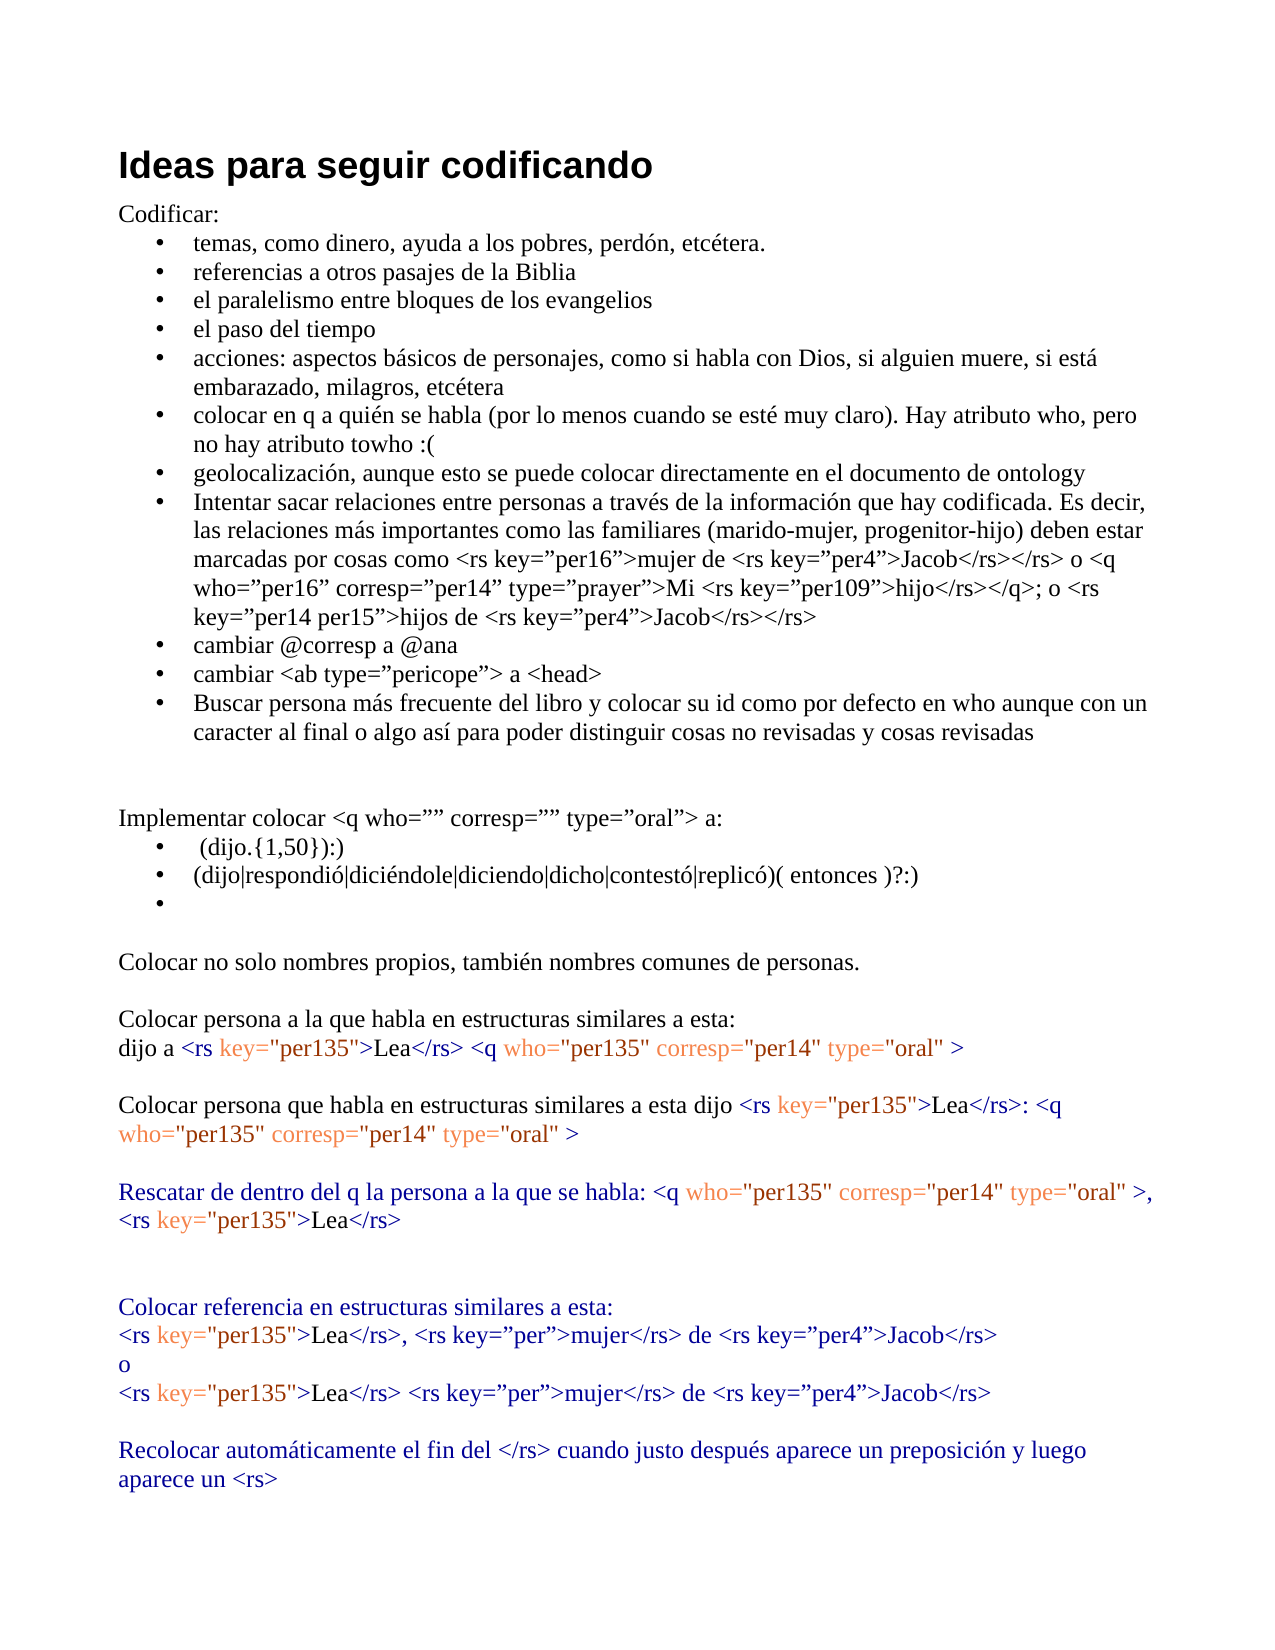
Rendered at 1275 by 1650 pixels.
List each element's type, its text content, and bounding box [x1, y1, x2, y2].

text Rescatar de dentro del q la persona a la que se habla: <q who="per135" corresp="per14" type="oral" >, <rs key="per135">Lea</rs> [118, 1177, 1157, 1234]
list Buscar persona más frecuente del libro y colocar su id como por defecto en who aunque con un caracter al final o algo así para poder distinguir cosas no revisadas y cosas revisadas [156, 688, 1157, 746]
text <rs key="per135">Lea</rs> <rs key=”per”>mujer</rs> de <rs key=”per4”>Jacob</rs> [118, 1378, 1157, 1407]
text Colocar no solo nombres propios, también nombres comunes de personas. [118, 947, 1157, 976]
list acciones: aspectos básicos de personajes, como si habla con Dios, si alguien muere, si está embarazado, milagros, etcétera [156, 343, 1157, 401]
list temas, como dinero, ayuda a los pobres, perdón, etcétera. [156, 228, 1157, 257]
text Implementar colocar <q who=”” corresp=”” type=”oral”> a: [118, 803, 1157, 832]
list (dijo.{1,50}):) [156, 832, 1157, 861]
text Colocar persona a la que habla en estructuras similares a esta: [118, 1004, 1157, 1033]
list cambiar @corresp a @ana [156, 631, 1157, 659]
list referencias a otros pasajes de la Biblia [156, 257, 1157, 286]
text dijo a <rs key="per135">Lea</rs> <q who="per135" corresp="per14" type="oral" > [118, 1033, 1157, 1062]
list geolocalización, aunque esto se puede colocar directamente en el documento de ontology [156, 458, 1157, 487]
text Recolocar automáticamente el fin del </rs> cuando justo después aparece un preposición y luego aparece un <rs> [118, 1436, 1157, 1493]
text <rs key="per135">Lea</rs>, <rs key=”per”>mujer</rs> de <rs key=”per4”>Jacob</rs> [118, 1321, 1157, 1349]
text Codificar: [118, 199, 1157, 228]
text Colocar referencia en estructuras similares a esta: [118, 1292, 1157, 1321]
text Colocar persona que habla en estructuras similares a esta dijo <rs key="per135">Lea</rs>: <q who="per135" corresp="per14" type="oral" > [118, 1091, 1157, 1148]
list (dijo|respondió|diciéndole|diciendo|dicho|contestó|replicó)( entonces )?:) [156, 861, 1157, 889]
list colocar en q a quién se habla (por lo menos cuando se esté muy claro). Hay atributo who, pero no hay atributo towho :( [156, 401, 1157, 458]
text o [118, 1349, 1157, 1378]
subtitle Ideas para seguir codificando [118, 143, 1157, 187]
list cambiar <ab type=”pericope”> a <head> [156, 659, 1157, 688]
list el paso del tiempo [156, 314, 1157, 343]
list Intentar sacar relaciones entre personas a través de la información que hay codificada. Es decir, las relaciones más importantes como las familiares (marido-mujer, progenitor-hijo) deben estar marcadas por cosas como <rs key=”per16”>mujer de <rs key=”per4”>Jacob</rs></rs> o <q who=”per16” corresp=”per14” type=”prayer”>Mi <rs key=”per109”>hijo</rs></q>; o <rs key=”per14 per15”>hijos de <rs key=”per4”>Jacob</rs></rs> [156, 487, 1157, 631]
list el paralelismo entre bloques de los evangelios [156, 286, 1157, 314]
